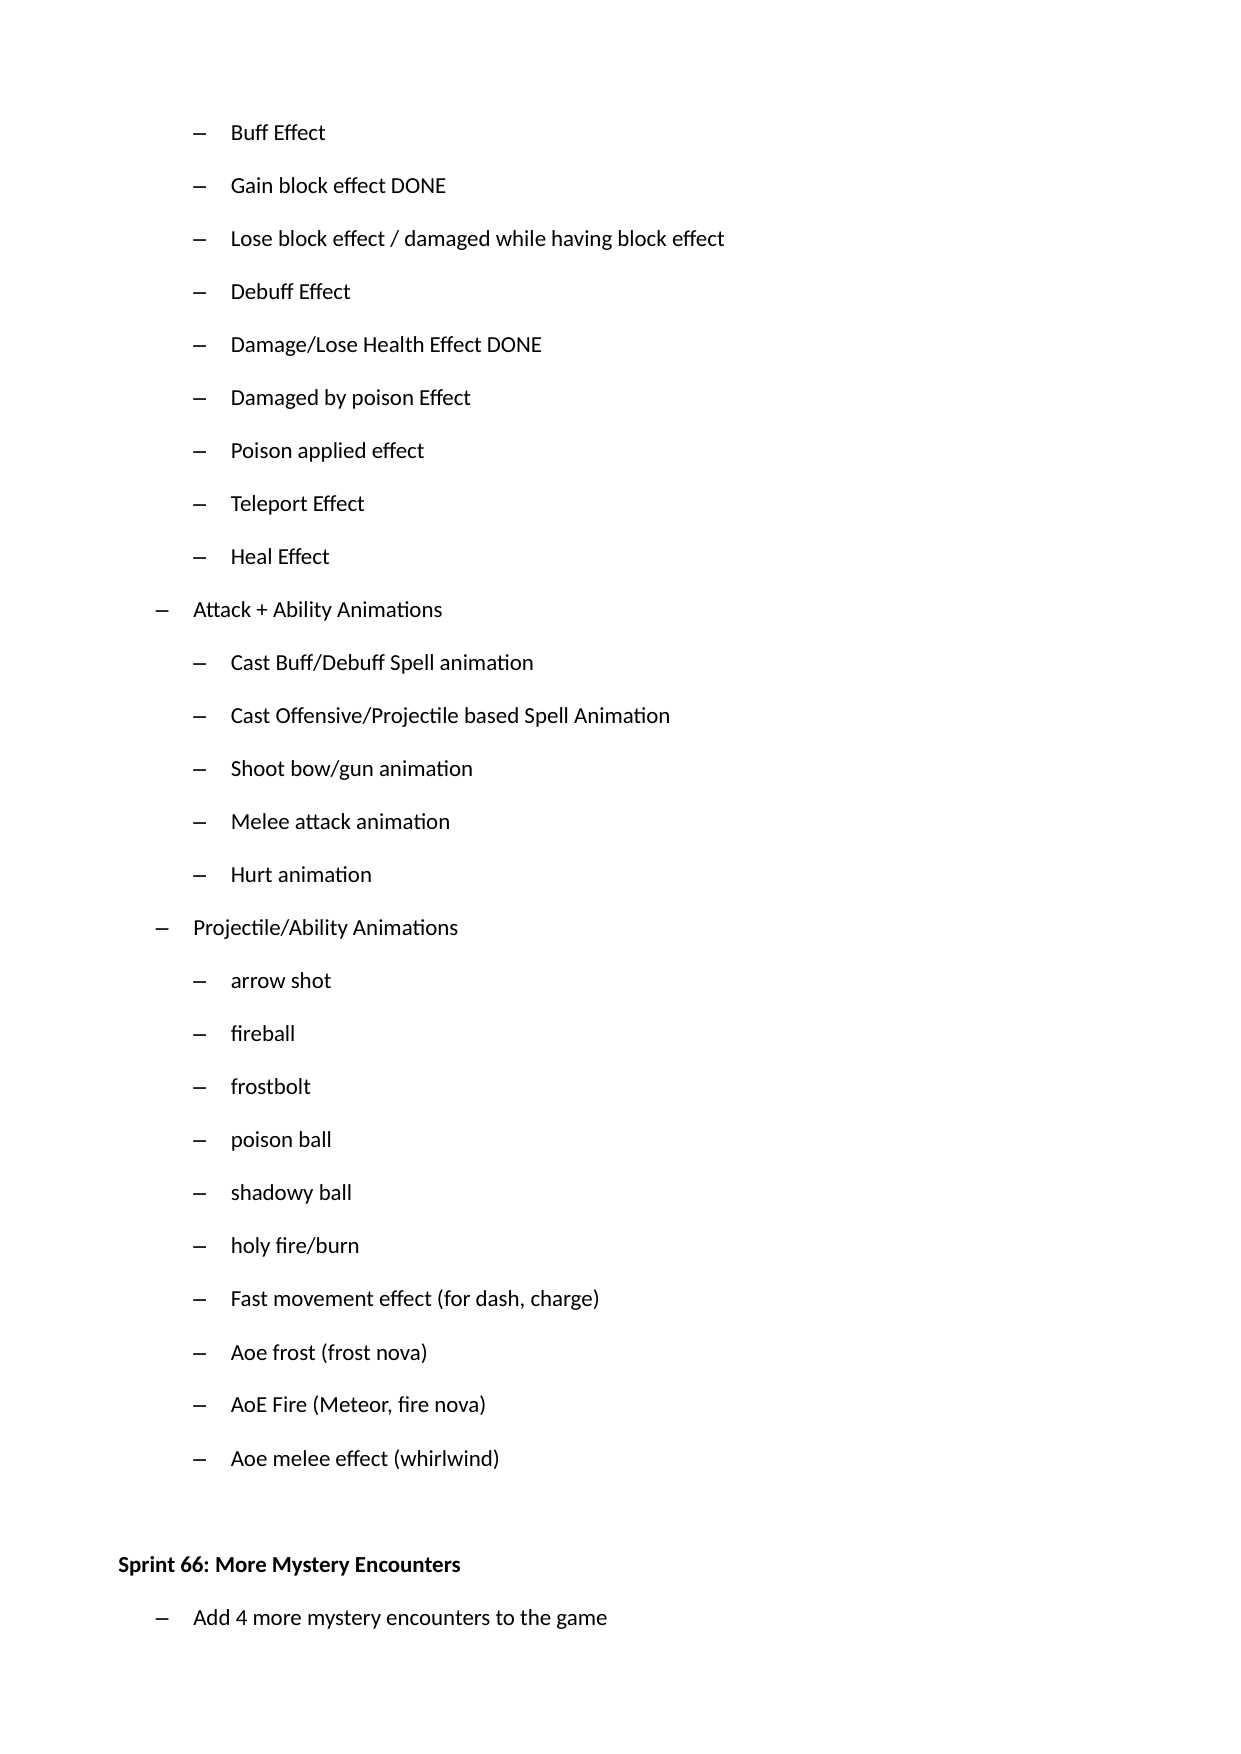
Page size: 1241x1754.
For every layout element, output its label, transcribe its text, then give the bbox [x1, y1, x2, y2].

list arrow shot [193, 966, 1122, 994]
list poison ball [193, 1126, 1122, 1153]
list Debuff Effect [193, 277, 1122, 305]
list Damaged by poison Effect [193, 383, 1122, 411]
list shadowy ball [193, 1178, 1122, 1207]
list Buff Effect [193, 118, 1122, 146]
list Cast Offensive/Projectile based Spell Animation [193, 701, 1122, 729]
list frostbolt [193, 1072, 1122, 1101]
list AoE Fire (Meteor, fire nova) [193, 1391, 1122, 1419]
list Lose block effect / damaged while having block effect [193, 224, 1122, 252]
list Cast Buff/Debuff Spell animation [193, 648, 1122, 676]
list Poison applied effect [193, 436, 1122, 464]
list Teleport Effect [193, 489, 1122, 517]
list Melee attack animation [193, 807, 1122, 835]
list Gain block effect DONE [193, 171, 1122, 199]
text Sprint 66: More Mystery Encounters [118, 1550, 1122, 1578]
list holy fire/burn [193, 1232, 1122, 1259]
list Fast movement effect (for dash, charge) [193, 1284, 1122, 1313]
list fireball [193, 1019, 1122, 1047]
list Projectile/Ability Animations [156, 913, 1122, 941]
list Attack + Ability Animations [156, 595, 1122, 623]
list Hurt animation [193, 860, 1122, 888]
list Shoot bow/gun animation [193, 754, 1122, 782]
list Aoe frost (frost nova) [193, 1338, 1122, 1366]
list Damage/Lose Health Effect DONE [193, 330, 1122, 358]
list Heal Effect [193, 542, 1122, 570]
list Aoe melee effect (whirlwind) [193, 1444, 1122, 1472]
list Add 4 more mystery encounters to the game [156, 1603, 1122, 1631]
